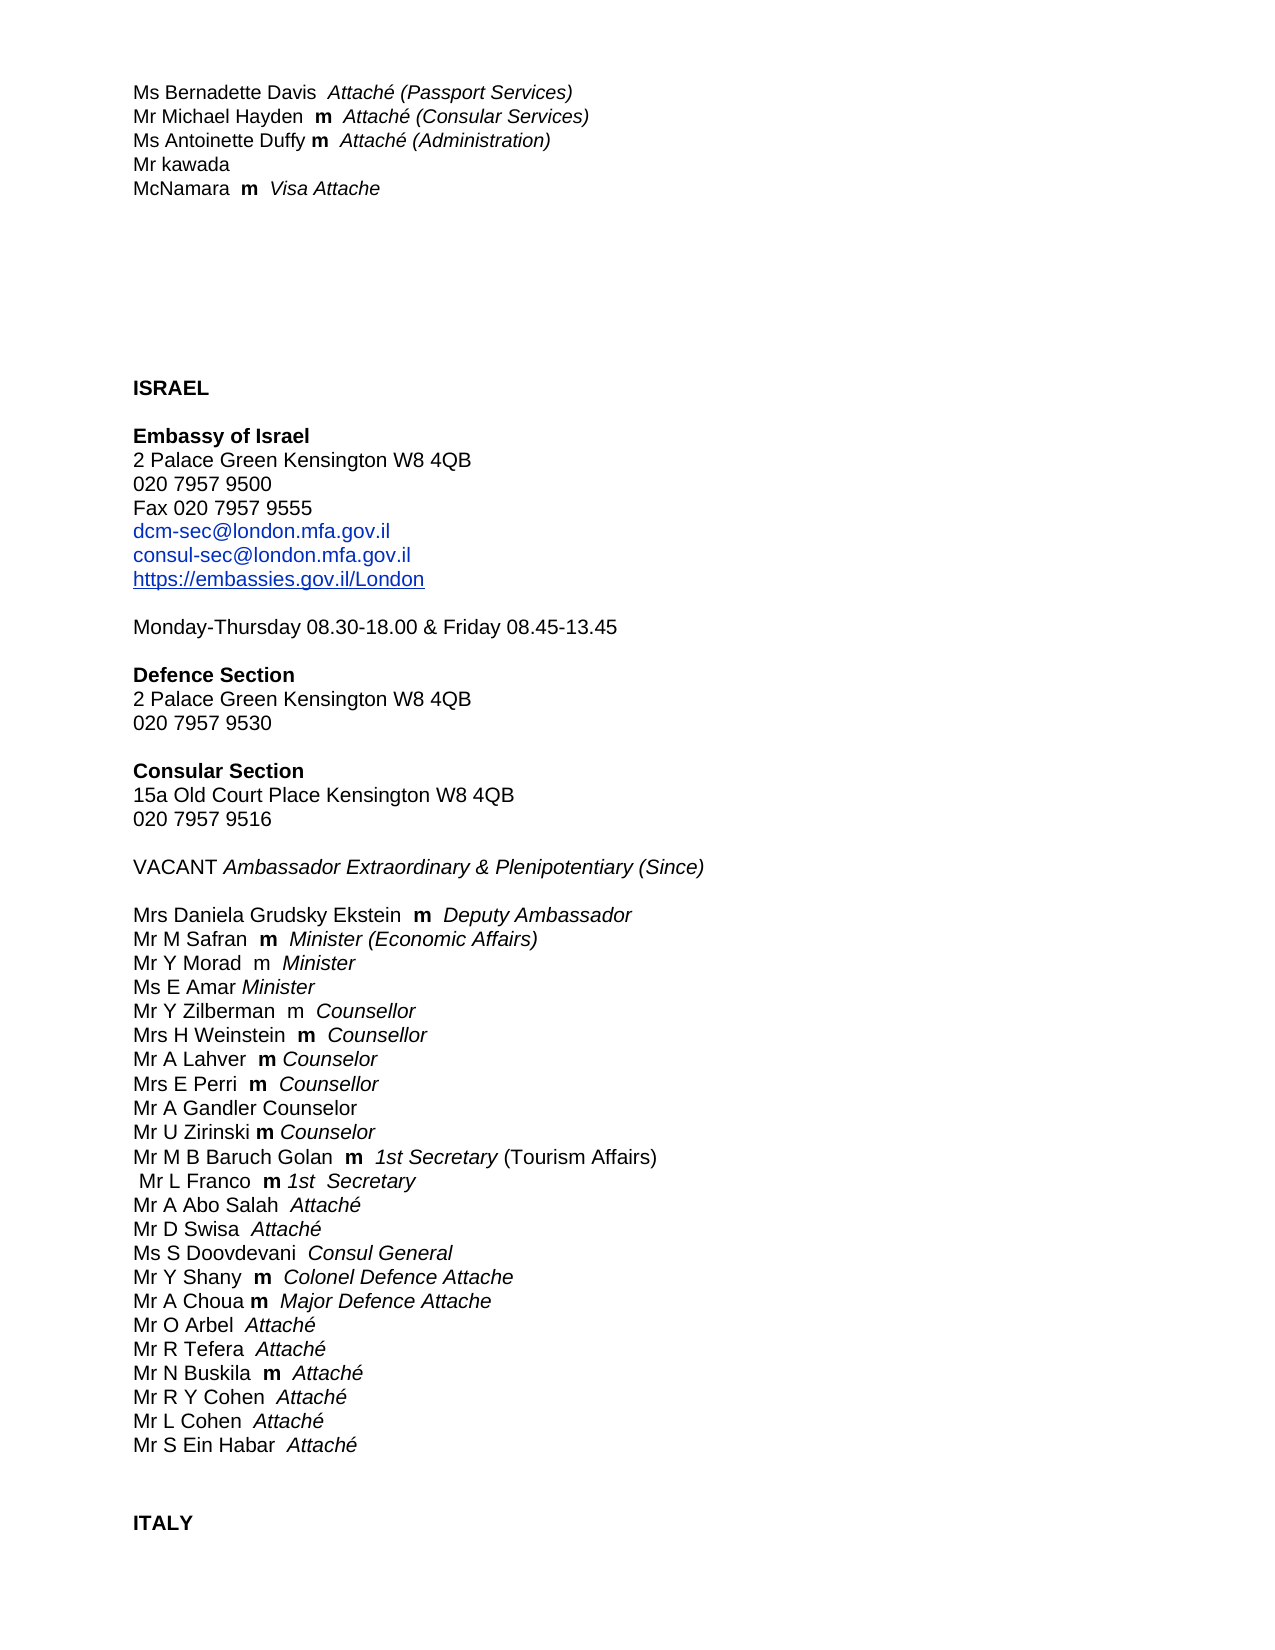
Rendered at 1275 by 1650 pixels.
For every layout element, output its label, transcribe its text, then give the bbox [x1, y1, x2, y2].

text Mr A Lahver m Counselor [133, 1046, 1181, 1070]
text Ms S Doovdevani Consul General [133, 1241, 1181, 1265]
text Ms Antoinette Duffy m Attaché (Administration) [133, 129, 1181, 152]
text Embassy of Israel [133, 423, 1181, 447]
text McNamara m Visa Attache [133, 177, 1181, 200]
text ITALY [133, 1511, 1181, 1535]
text Mr L Franco m 1st Secretary [133, 1169, 1181, 1193]
text Mr A Choua m Major Defence Attache [133, 1289, 1181, 1313]
text Monday-Thursday 08.30-18.00 & Friday 08.45-13.45 [133, 615, 1181, 639]
text dcm-sec@london.mfa.gov.il [133, 519, 1181, 543]
text Mr M B Baruch Golan m 1st Secretary (Tourism Affairs) [133, 1145, 1181, 1169]
text 020 7957 9516 [133, 807, 1181, 831]
text 020 7957 9530 [133, 711, 1181, 735]
text Ms Bernadette Davis Attaché (Passport Services) [133, 81, 1181, 104]
text Defence Section [133, 663, 1181, 687]
text Mr S Ein Habar Attaché [133, 1432, 1181, 1456]
text Mr A Gandler Counselor [133, 1096, 1181, 1120]
text Mrs Daniela Grudsky Ekstein m Deputy Ambassador [133, 903, 1181, 927]
text Mr L Cohen Attaché [133, 1408, 1181, 1432]
text VACANT Ambassador Extraordinary & Plenipotentiary (Since) [133, 855, 1181, 879]
text Mrs E Perri m Counsellor [133, 1072, 1181, 1096]
text Mr Y Shany m Colonel Defence Attache [133, 1265, 1181, 1289]
text Mr R Y Cohen Attaché [133, 1384, 1181, 1408]
text 15a Old Court Place Kensington W8 4QB [133, 783, 1181, 807]
subtitle ISRAEL [133, 376, 1181, 399]
text Mr O Arbel Attaché [133, 1313, 1181, 1337]
text Mr Y Morad m Minister [133, 951, 1181, 974]
text Mr A Abo Salah Attaché [133, 1193, 1181, 1217]
text https://embassies.gov.il/London [133, 567, 1181, 591]
text 020 7957 9500 [133, 471, 1181, 495]
text consul-sec@london.mfa.gov.il [133, 543, 1181, 567]
text Mr N Buskila m Attaché [133, 1361, 1181, 1384]
text Mr R Tefera Attaché [133, 1337, 1181, 1361]
text Mr D Swisa Attaché [133, 1217, 1181, 1241]
text 2 Palace Green Kensington W8 4QB [133, 687, 1181, 711]
text Mr Michael Hayden m Attaché (Consular Services) [133, 105, 1181, 128]
text Mrs H Weinstein m Counsellor [133, 1022, 1181, 1046]
text Consular Section [133, 759, 1181, 783]
text 2 Palace Green Kensington W8 4QB [133, 447, 1181, 471]
text Ms E Amar Minister [133, 974, 1181, 998]
text Mr M Safran m Minister (Economic Affairs) [133, 927, 1181, 951]
text Mr kawada [133, 153, 1181, 176]
text Mr Y Zilberman m Counsellor [133, 998, 1181, 1022]
text Mr U Zirinski m Counselor [133, 1120, 1181, 1144]
text Fax 020 7957 9555 [133, 495, 1181, 519]
